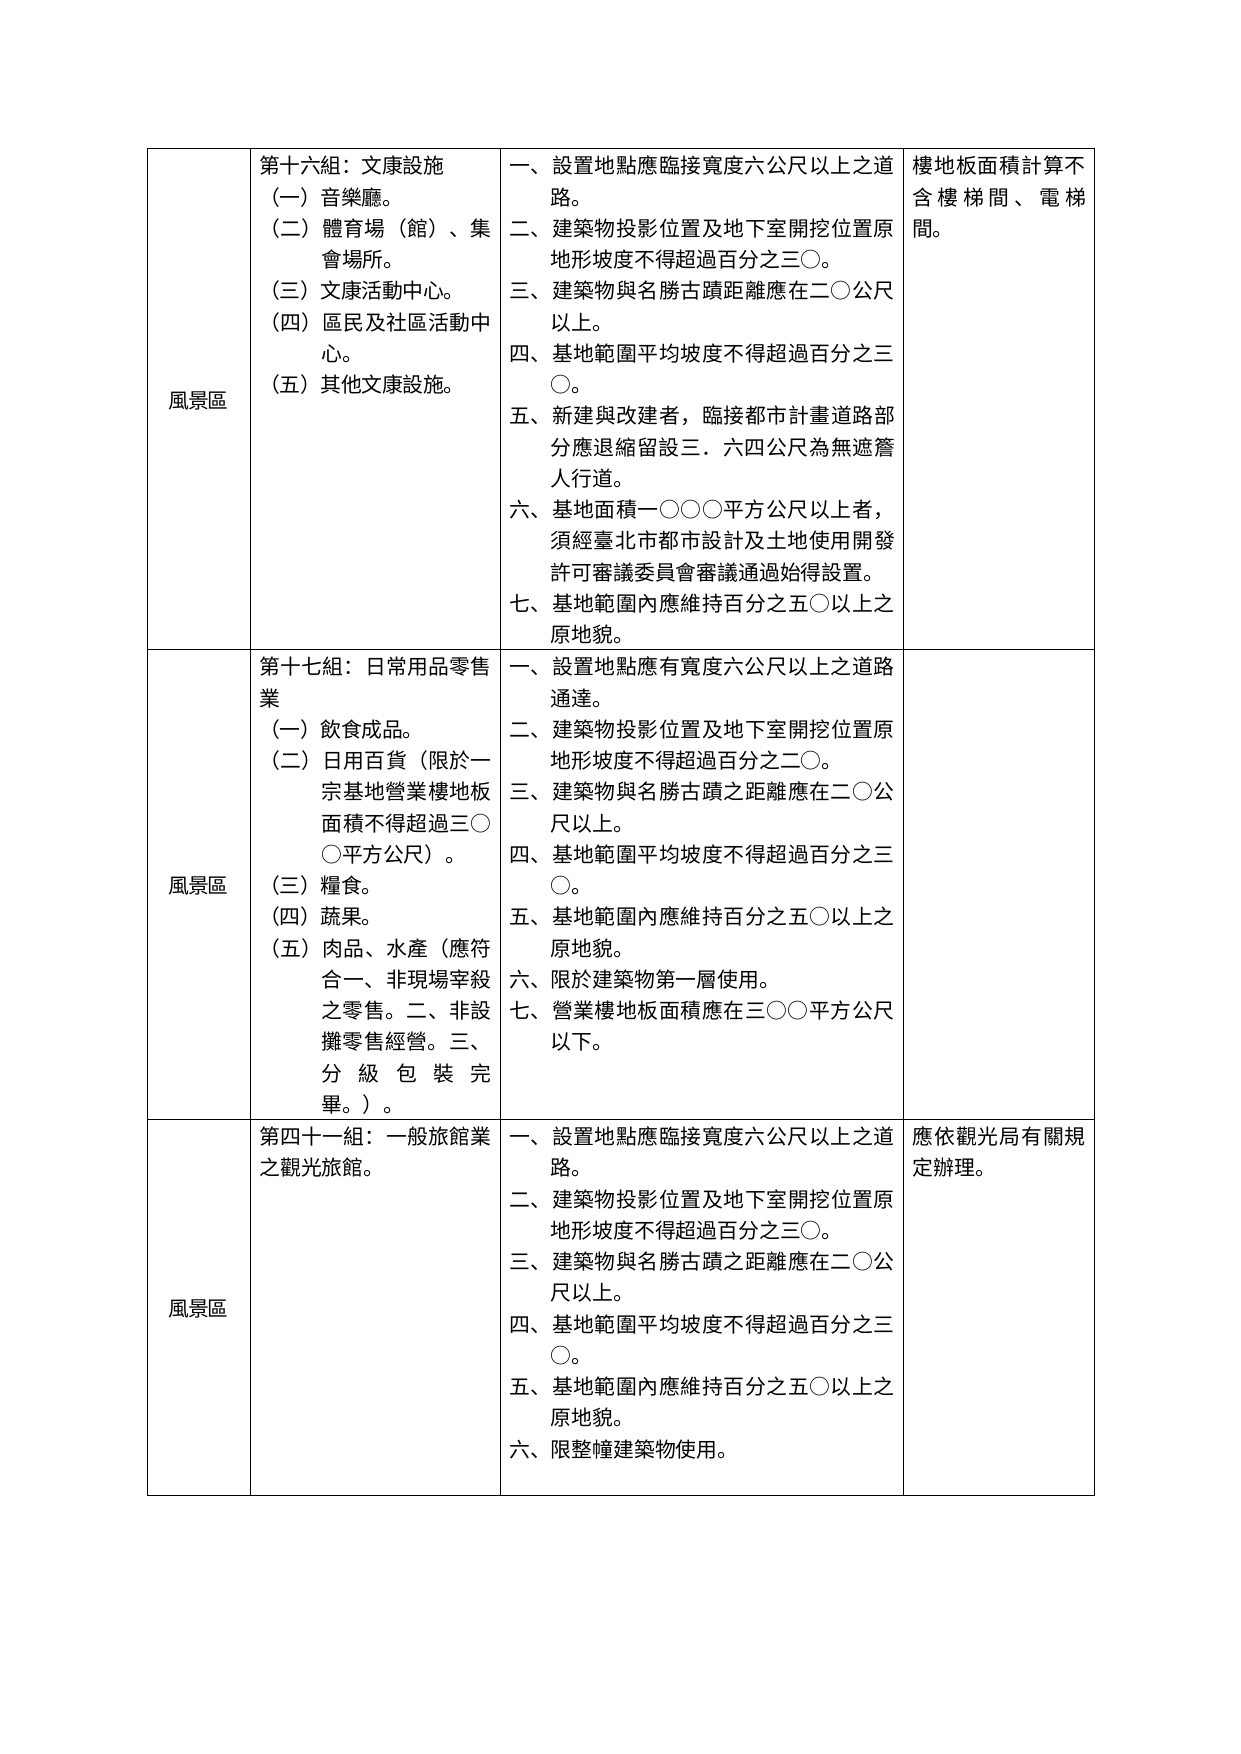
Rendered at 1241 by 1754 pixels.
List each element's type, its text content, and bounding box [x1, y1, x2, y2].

table_cell 第十六組：文康設施 （一）音樂廳。 （二）體育場（館）、集會場所。 （三）文康活動中心。 （四）區民及社區活動中心。 （五）其他文康設施。 [251, 149, 500, 649]
table_cell 風景區 [148, 1120, 250, 1494]
table_cell 一、設置地點應有寬度六公尺以上之道路通達。 二、建築物投影位置及地下室開挖位置原地形坡度不得超過百分之二○。 三、建築物與名勝古蹟之距離應在二○公尺以上。 四、基地範圍平均坡度不得超過百分之三○。 五、基地範圍內應維持百分之五○以上之原地貌。 六、限於建築物第一層使用。 七、營業樓地板面積應在三○○平方公尺以下。 [501, 650, 903, 1118]
table_cell 一、設置地點應臨接寬度六公尺以上之道路。 二、建築物投影位置及地下室開挖位置原地形坡度不得超過百分之三○。 三、建築物與名勝古蹟距離應在二○公尺以上。 四、基地範圍平均坡度不得超過百分之三○。 五、新建與改建者，臨接都市計畫道路部分應退縮留設三．六四公尺為無遮簷人行道。 六、基地面積一○○○平方公尺以上者，須經臺北市都市設計及土地使用開發許可審議委員會審議通過始得設置。 七、基地範圍內應維持百分之五○以上之原地貌。 [501, 149, 903, 649]
table_cell 風景區 [148, 650, 250, 1118]
table_cell [904, 650, 1094, 1118]
table_cell 樓地板面積計算不含樓梯間、電梯間。 [904, 149, 1094, 649]
table_cell 應依觀光局有關規定辦理。 [904, 1120, 1094, 1494]
table_cell 第四十一組：一般旅館業之觀光旅館。 [251, 1120, 500, 1494]
table_cell 一、設置地點應臨接寬度六公尺以上之道路。 二、建築物投影位置及地下室開挖位置原地形坡度不得超過百分之三○。 三、建築物與名勝古蹟之距離應在二○公尺以上。 四、基地範圍平均坡度不得超過百分之三○。 五、基地範圍內應維持百分之五○以上之原地貌。 六、限整幢建築物使用。 [501, 1120, 903, 1494]
table_cell 第十七組：日常用品零售業 （一）飲食成品。 （二）日用百貨（限於一宗基地營業樓地板面積不得超過三○○平方公尺）。 （三）糧食。 （四）蔬果。 （五）肉品、水產（應符合一、非現場宰殺之零售。二、非設攤零售經營。三、分級包裝完畢。）。 [251, 650, 500, 1118]
table_cell 風景區 [148, 149, 250, 649]
